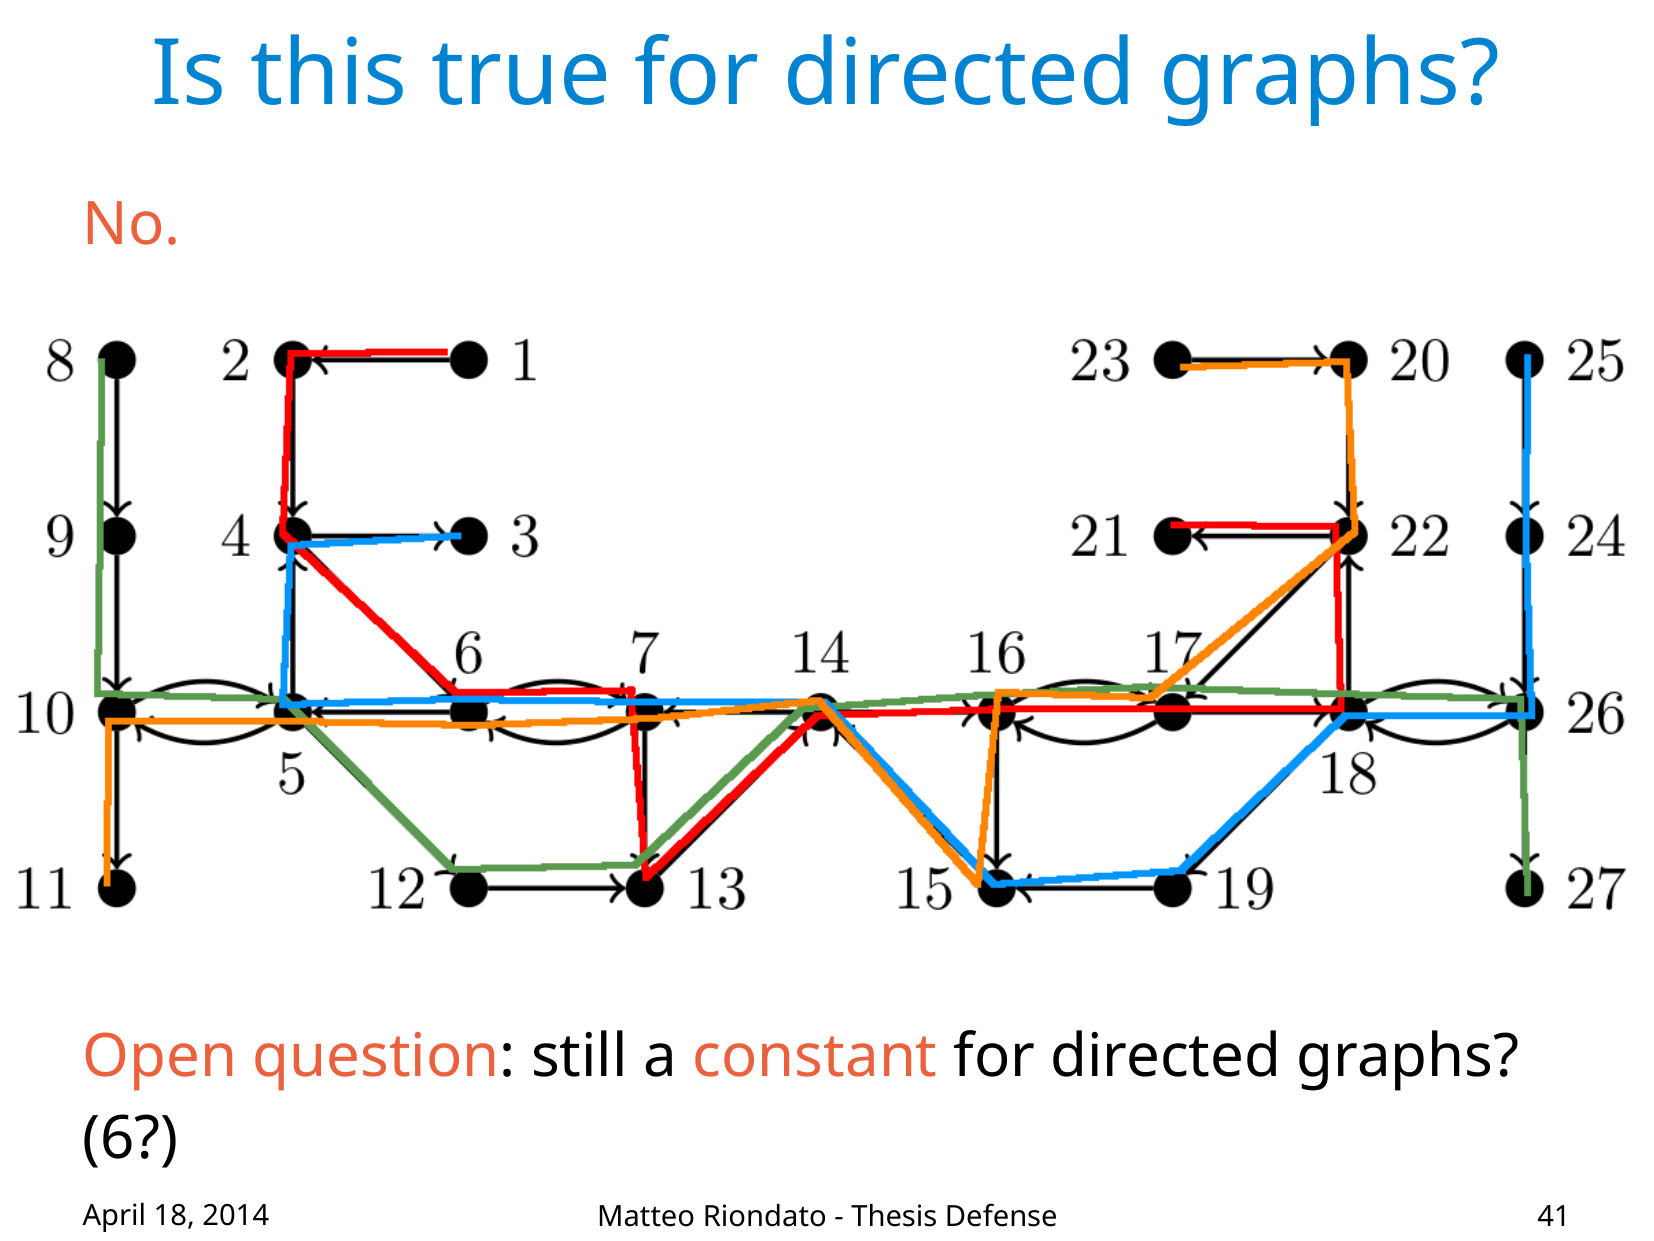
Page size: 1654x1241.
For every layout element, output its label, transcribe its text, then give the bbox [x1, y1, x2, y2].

list No. Open question: still a constant for directed graphs? (6?) [82, 180, 1571, 320]
title Is this true for directed graphs? [82, 0, 1571, 139]
list No. Open question: still a constant for directed graphs? (6?) [82, 921, 1571, 1186]
picture [1, 320, 1654, 921]
